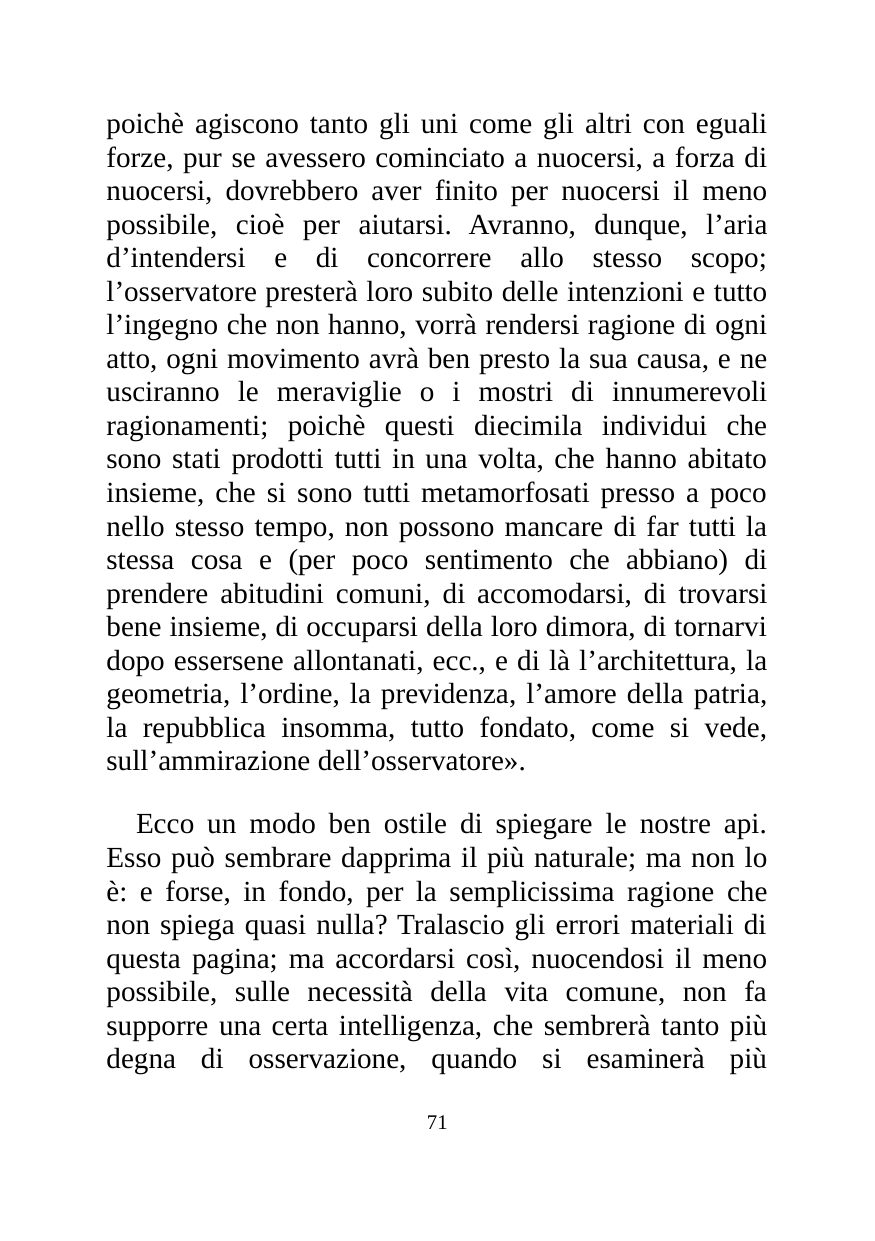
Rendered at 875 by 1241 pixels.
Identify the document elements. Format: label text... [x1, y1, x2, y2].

text poichè agiscono tanto gli uni come gli altri con eguali forze, pur se avessero cominciato a nuocersi, a forza di nuocersi, dovrebbero aver finito per nuocersi il meno possibile, cioè per aiutarsi. Avranno, dunque, l’aria d’intendersi e di concorrere allo stesso scopo; l’osservatore presterà loro subito delle intenzioni e tutto l’ingegno che non hanno, vorrà rendersi ragione di ogni atto, ogni movimento avrà ben presto la sua causa, e ne usciranno le meraviglie o i mostri di innumerevoli ragionamenti; poichè questi diecimila individui che sono stati prodotti tutti in una volta, che hanno abitato insieme, che si sono tutti metamorfosati presso a poco nello stesso tempo, non possono mancare di far tutti la stessa cosa e (per poco sentimento che abbiano) di prendere abitudini comuni, di accomodarsi, di trovarsi bene insieme, di occuparsi della loro dimora, di tornarvi dopo essersene allontanati, ecc., e di là l’architettura, la geometria, l’ordine, la previdenza, l’amore della patria, la repubblica insomma, tutto fondato, come si vede, sull’ammirazione dell’osservatore». [106, 106, 768, 777]
text Ecco un modo ben ostile di spiegare le nostre api. Esso può sembrare dapprima il più naturale; ma non lo è: e forse, in fondo, per la semplicissima ragione che non spiega quasi nulla? Tralascio gli errori materiali di questa pagina; ma accordarsi così, nuocendosi il meno possibile, sulle necessità della vita comune, non fa supporre una certa intelligenza, che sembrerà tanto più degna di osservazione, quando si esaminerà più [106, 807, 768, 1075]
